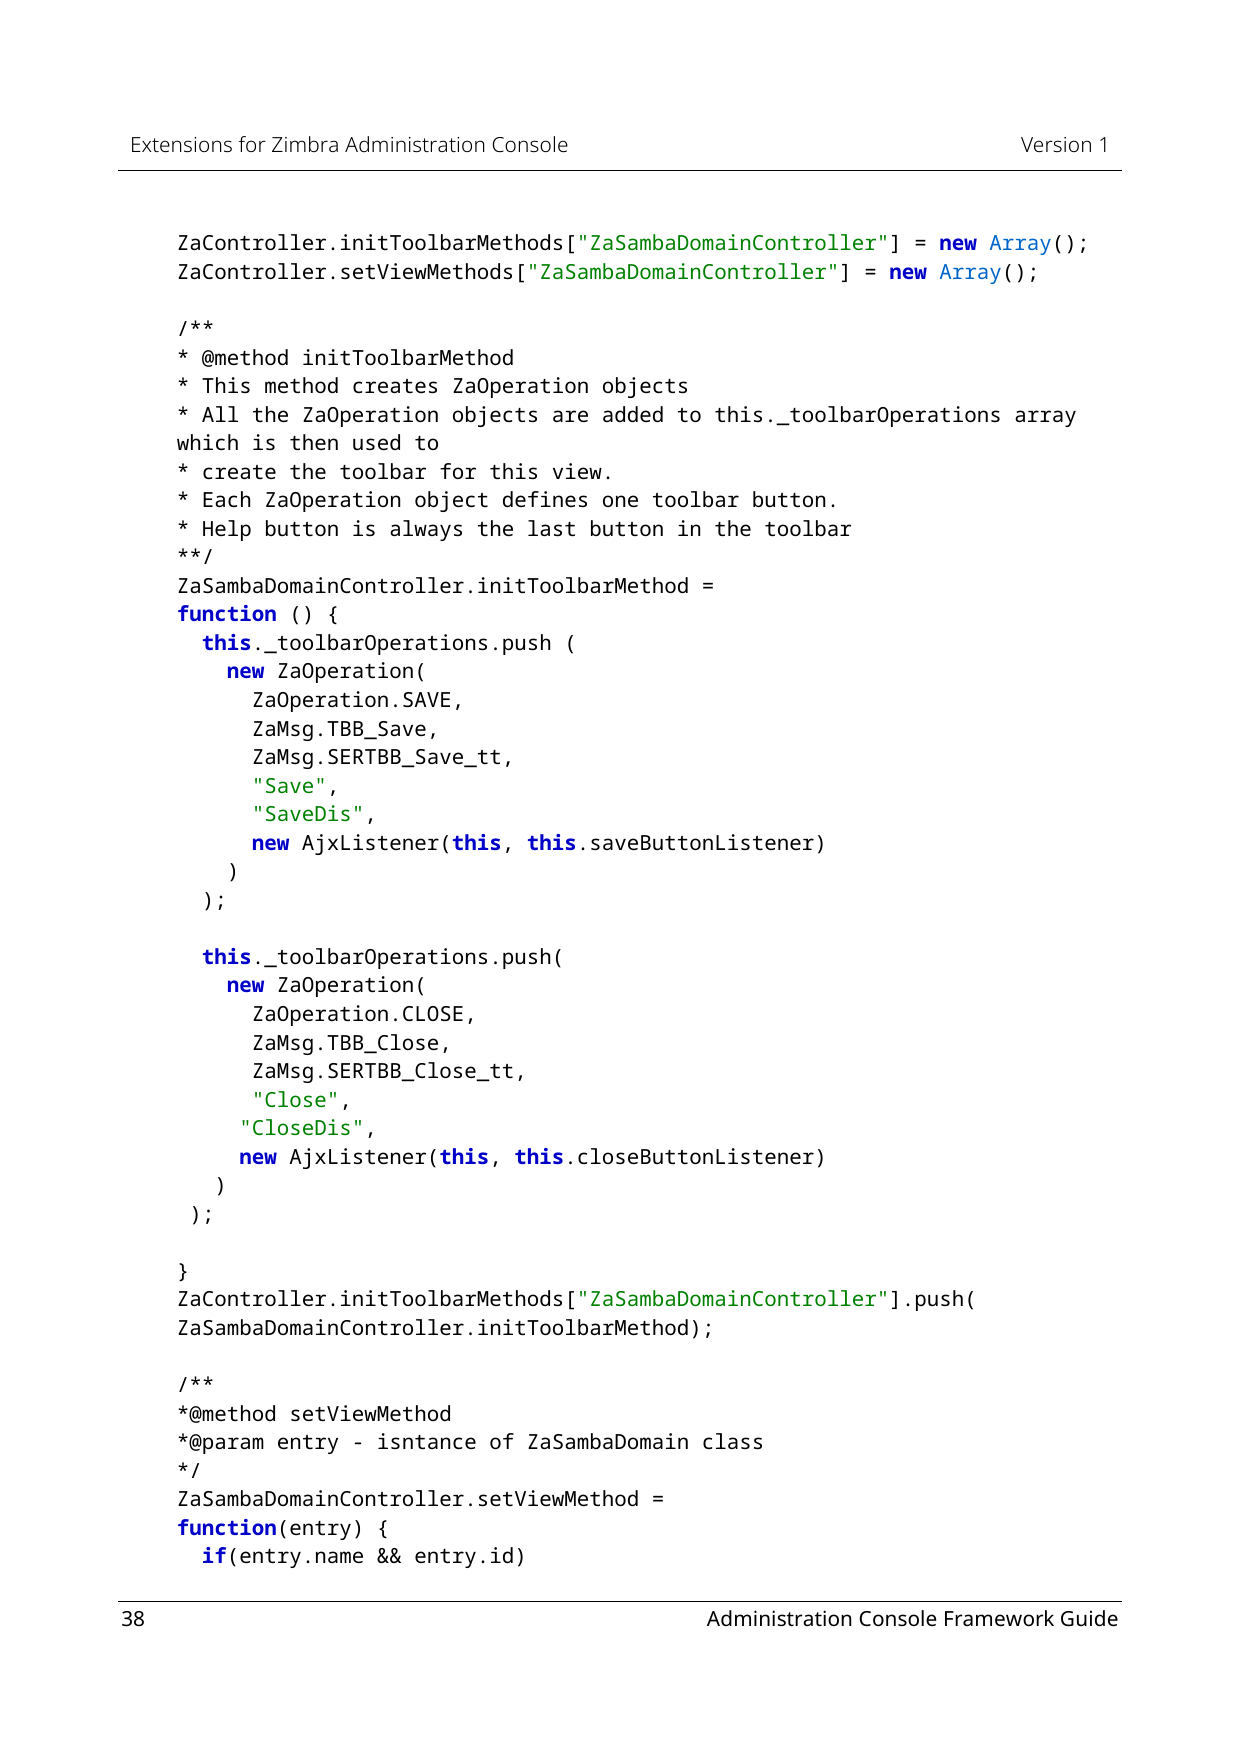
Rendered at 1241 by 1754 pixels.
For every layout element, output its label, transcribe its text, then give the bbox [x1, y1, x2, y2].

text * create the toolbar for this view. [177, 457, 1122, 485]
text *@param entry - isntance of ZaSambaDomain class [177, 1427, 1122, 1456]
text * This method creates ZaOperation objects [177, 371, 1122, 399]
text "SaveDis", [177, 799, 1122, 828]
text new AjxListener(this, this.closeButtonListener) [177, 1142, 1122, 1170]
text this._toolbarOperations.push ( [177, 628, 1122, 656]
text "CloseDis", [177, 1113, 1122, 1142]
text ); [177, 885, 1122, 913]
text ZaOperation.SAVE, [177, 685, 1122, 713]
text ZaSambaDomainController.setViewMethod = [177, 1484, 1122, 1513]
text ZaMsg.TBB_Save, [177, 713, 1122, 742]
text new ZaOperation( [177, 970, 1122, 999]
text */ [177, 1456, 1122, 1484]
text **/ [177, 542, 1122, 571]
text * @method initToolbarMethod [177, 342, 1122, 371]
text * Help button is always the last button in the toolbar [177, 514, 1122, 542]
text /** [177, 1370, 1122, 1398]
text ) [177, 856, 1122, 885]
text * Each ZaOperation object defines one toolbar button. [177, 485, 1122, 514]
text if(entry.name && entry.id) [177, 1541, 1122, 1570]
text ); [177, 1199, 1122, 1227]
text * All the ZaOperation objects are added to this._toolbarOperations array which is then used to [177, 399, 1122, 457]
text *@method setViewMethod [177, 1398, 1122, 1427]
text function () { [177, 599, 1122, 628]
text this._toolbarOperations.push( [177, 942, 1122, 970]
text } [177, 1256, 1122, 1284]
text function(entry) { [177, 1513, 1122, 1541]
text ZaController.setViewMethods["ZaSambaDomainController"] = new Array(); [177, 257, 1122, 285]
text ) [177, 1170, 1122, 1199]
text ZaMsg.SERTBB_Close_tt, [177, 1056, 1122, 1084]
text ZaOperation.CLOSE, [177, 999, 1122, 1027]
text new ZaOperation( [177, 656, 1122, 685]
text /** [177, 314, 1122, 342]
text ZaController.initToolbarMethods["ZaSambaDomainController"].push( [177, 1284, 1122, 1313]
text ZaMsg.TBB_Close, [177, 1027, 1122, 1056]
text ZaMsg.SERTBB_Save_tt, [177, 742, 1122, 771]
text "Close", [177, 1084, 1122, 1113]
text ZaController.initToolbarMethods["ZaSambaDomainController"] = new Array(); [177, 228, 1122, 257]
text new AjxListener(this, this.saveButtonListener) [177, 828, 1122, 856]
text ZaSambaDomainController.initToolbarMethod = [177, 571, 1122, 599]
text "Save", [177, 771, 1122, 799]
text ZaSambaDomainController.initToolbarMethod); [177, 1313, 1122, 1341]
